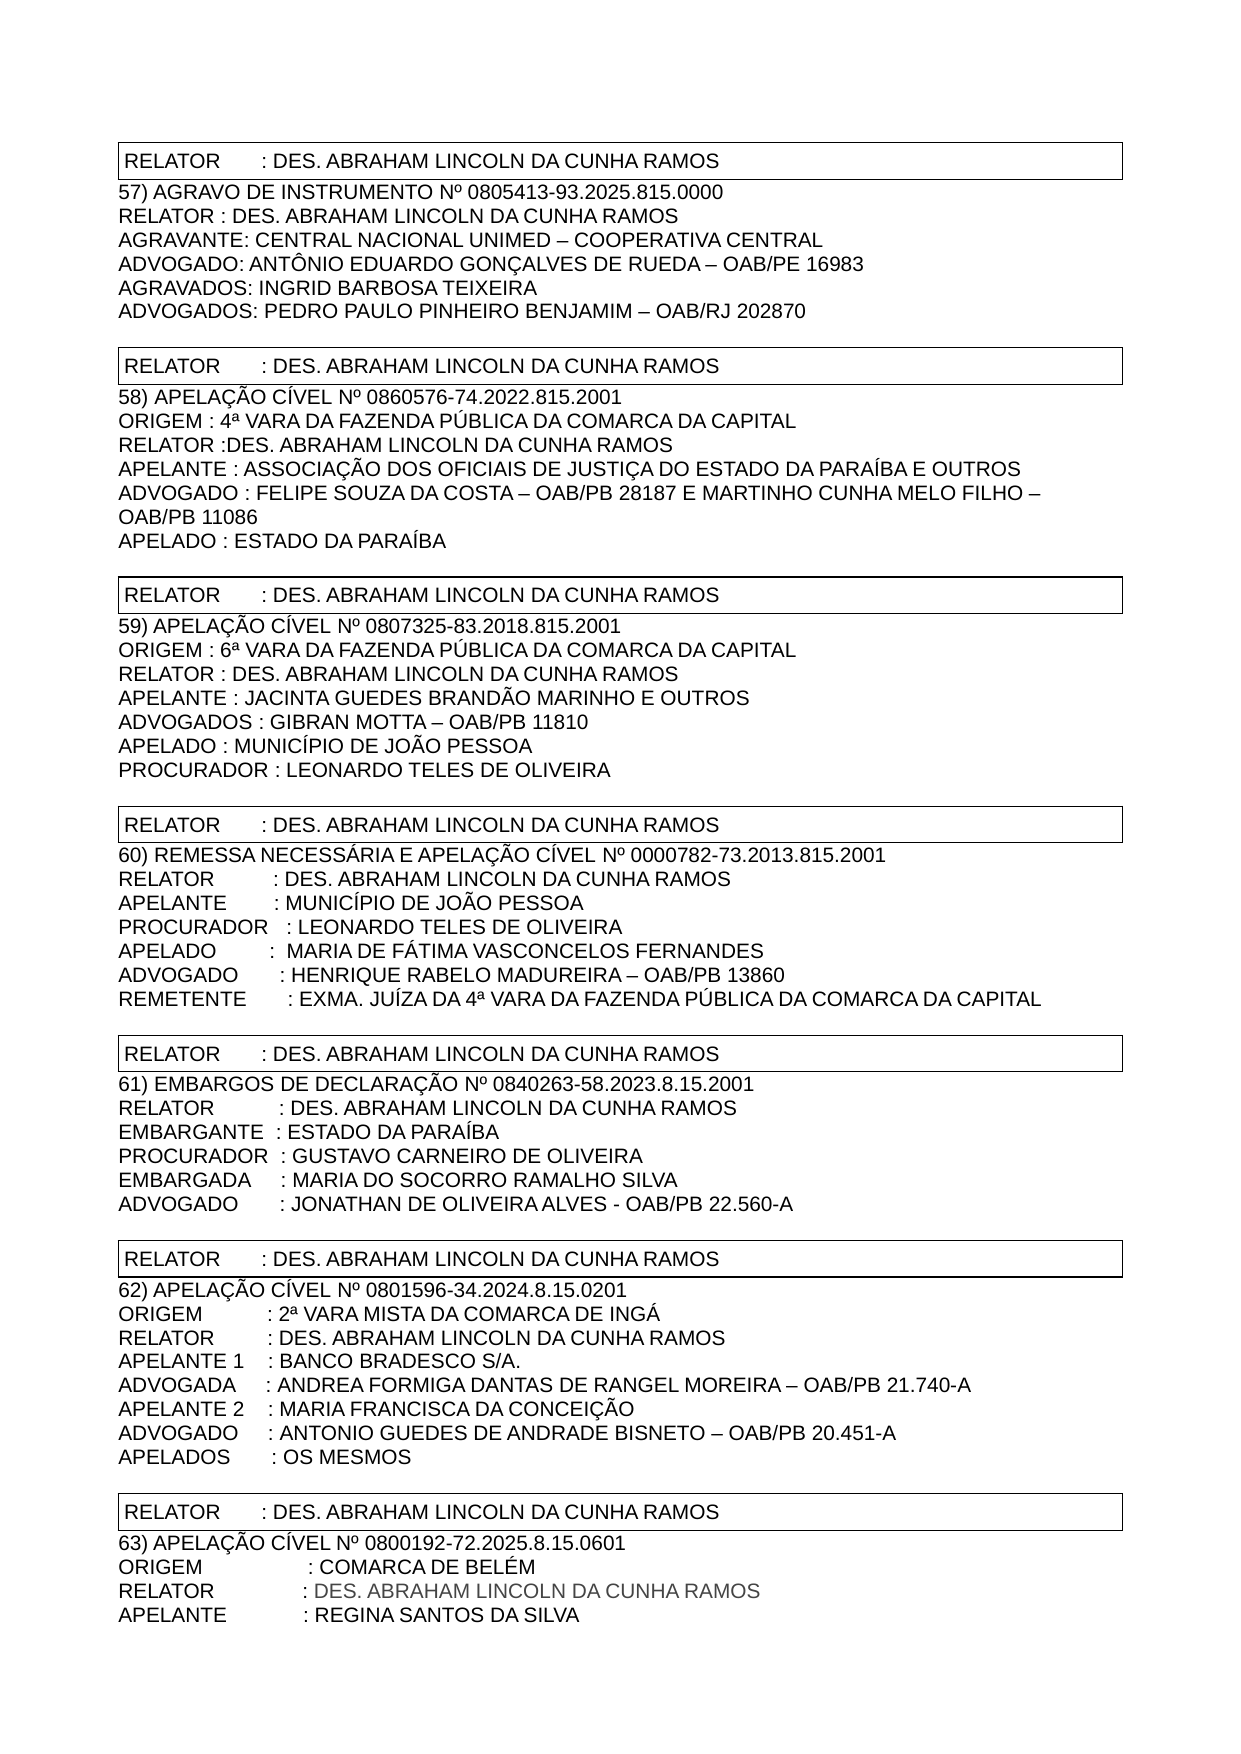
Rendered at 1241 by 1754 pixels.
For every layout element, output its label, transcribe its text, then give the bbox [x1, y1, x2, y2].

text APELANTE : MUNICÍPIO DE JOÃO PESSOA [118, 891, 1122, 915]
text APELADOS : OS MESMOS [118, 1445, 1122, 1469]
text 61) EMBARGOS DE DECLARAÇÃO Nº 0840263-58.2023.8.15.2001 [118, 1072, 1122, 1096]
text APELANTE : JACINTA GUEDES BRANDÃO MARINHO E OUTROS [118, 686, 1122, 710]
text APELANTE 2 : MARIA FRANCISCA DA CONCEIÇÃO [118, 1397, 1122, 1421]
text REMETENTE : EXMA. JUÍZA DA 4ª VARA DA FAZENDA PÚBLICA DA COMARCA DA CAPITAL [118, 987, 1122, 1011]
text ADVOGADO : JONATHAN DE OLIVEIRA ALVES - OAB/PB 22.560-A [118, 1192, 1122, 1216]
table_header RELATOR : DES. ABRAHAM LINCOLN DA CUNHA RAMOS [119, 143, 1122, 178]
text RELATOR : DES. ABRAHAM LINCOLN DA CUNHA RAMOS [118, 1096, 1122, 1120]
text 63) APELAÇÃO CÍVEL Nº 0800192-72.2025.8.15.0601 [118, 1531, 1122, 1554]
text RELATOR : DES. ABRAHAM LINCOLN DA CUNHA RAMOS [118, 1578, 1122, 1602]
text RELATOR : DES. ABRAHAM LINCOLN DA CUNHA RAMOS [118, 662, 1122, 686]
text ORIGEM : COMARCA DE BELÉM [118, 1554, 1122, 1578]
text PROCURADOR : GUSTAVO CARNEIRO DE OLIVEIRA [118, 1144, 1122, 1168]
text APELANTE : ASSOCIAÇÃO DOS OFICIAIS DE JUSTIÇA DO ESTADO DA PARAÍBA E OUTROS [118, 457, 1122, 481]
text APELADO : MARIA DE FÁTIMA VASCONCELOS FERNANDES [118, 939, 1122, 963]
text ADVOGADO: ANTÔNIO EDUARDO GONÇALVES DE RUEDA – OAB/PE 16983 [118, 251, 1122, 275]
text ADVOGADOS : GIBRAN MOTTA – OAB/PB 11810 [118, 710, 1122, 734]
text ORIGEM : 6ª VARA DA FAZENDA PÚBLICA DA COMARCA DA CAPITAL [118, 638, 1122, 662]
text RELATOR : DES. ABRAHAM LINCOLN DA CUNHA RAMOS [118, 1325, 1122, 1349]
text ADVOGADOS: PEDRO PAULO PINHEIRO BENJAMIM – OAB/RJ 202870 [118, 299, 1122, 323]
text 59) APELAÇÃO CÍVEL Nº 0807325-83.2018.815.2001 [118, 614, 1122, 638]
text RELATOR : DES. ABRAHAM LINCOLN DA CUNHA RAMOS [118, 203, 1122, 227]
text 57) AGRAVO DE INSTRUMENTO Nº 0805413-93.2025.815.0000 [118, 180, 1122, 203]
text AGRAVADOS: INGRID BARBOSA TEIXEIRA [118, 275, 1122, 299]
table_header RELATOR : DES. ABRAHAM LINCOLN DA CUNHA RAMOS [119, 578, 1122, 613]
table_header RELATOR : DES. ABRAHAM LINCOLN DA CUNHA RAMOS [119, 1036, 1122, 1071]
text ADVOGADA : ANDREA FORMIGA DANTAS DE RANGEL MOREIRA – OAB/PB 21.740-A [118, 1373, 1122, 1397]
text RELATOR :DES. ABRAHAM LINCOLN DA CUNHA RAMOS [118, 433, 1122, 457]
text ADVOGADO : FELIPE SOUZA DA COSTA – OAB/PB 28187 E MARTINHO CUNHA MELO FILHO – OAB/PB 11086 [118, 481, 1122, 528]
text PROCURADOR : LEONARDO TELES DE OLIVEIRA [118, 758, 1122, 782]
text ORIGEM : 2ª VARA MISTA DA COMARCA DE INGÁ [118, 1301, 1122, 1325]
text APELANTE : REGINA SANTOS DA SILVA [118, 1602, 1122, 1626]
text 58) APELAÇÃO CÍVEL Nº 0860576-74.2022.815.2001 [118, 385, 1122, 409]
text PROCURADOR : LEONARDO TELES DE OLIVEIRA [118, 915, 1122, 939]
text 60) REMESSA NECESSÁRIA E APELAÇÃO CÍVEL Nº 0000782-73.2013.815.2001 [118, 843, 1122, 867]
text RELATOR : DES. ABRAHAM LINCOLN DA CUNHA RAMOS [118, 867, 1122, 891]
table_header RELATOR : DES. ABRAHAM LINCOLN DA CUNHA RAMOS [119, 1494, 1122, 1529]
text APELADO : ESTADO DA PARAÍBA [118, 528, 1122, 552]
text ADVOGADO : HENRIQUE RABELO MADUREIRA – OAB/PB 13860 [118, 963, 1122, 987]
text APELANTE 1 : BANCO BRADESCO S/A. [118, 1349, 1122, 1373]
table_header RELATOR : DES. ABRAHAM LINCOLN DA CUNHA RAMOS [119, 1241, 1122, 1276]
text EMBARGADA : MARIA DO SOCORRO RAMALHO SILVA [118, 1168, 1122, 1192]
text 62) APELAÇÃO CÍVEL Nº 0801596-34.2024.8.15.0201 [118, 1278, 1122, 1301]
text AGRAVANTE: CENTRAL NACIONAL UNIMED – COOPERATIVA CENTRAL [118, 227, 1122, 251]
table_header RELATOR : DES. ABRAHAM LINCOLN DA CUNHA RAMOS [119, 348, 1122, 384]
text ADVOGADO : ANTONIO GUEDES DE ANDRADE BISNETO – OAB/PB 20.451-A [118, 1421, 1122, 1445]
text ORIGEM : 4ª VARA DA FAZENDA PÚBLICA DA COMARCA DA CAPITAL [118, 409, 1122, 433]
text EMBARGANTE : ESTADO DA PARAÍBA [118, 1120, 1122, 1144]
text APELADO : MUNICÍPIO DE JOÃO PESSOA [118, 734, 1122, 758]
table_header RELATOR : DES. ABRAHAM LINCOLN DA CUNHA RAMOS [119, 807, 1122, 842]
